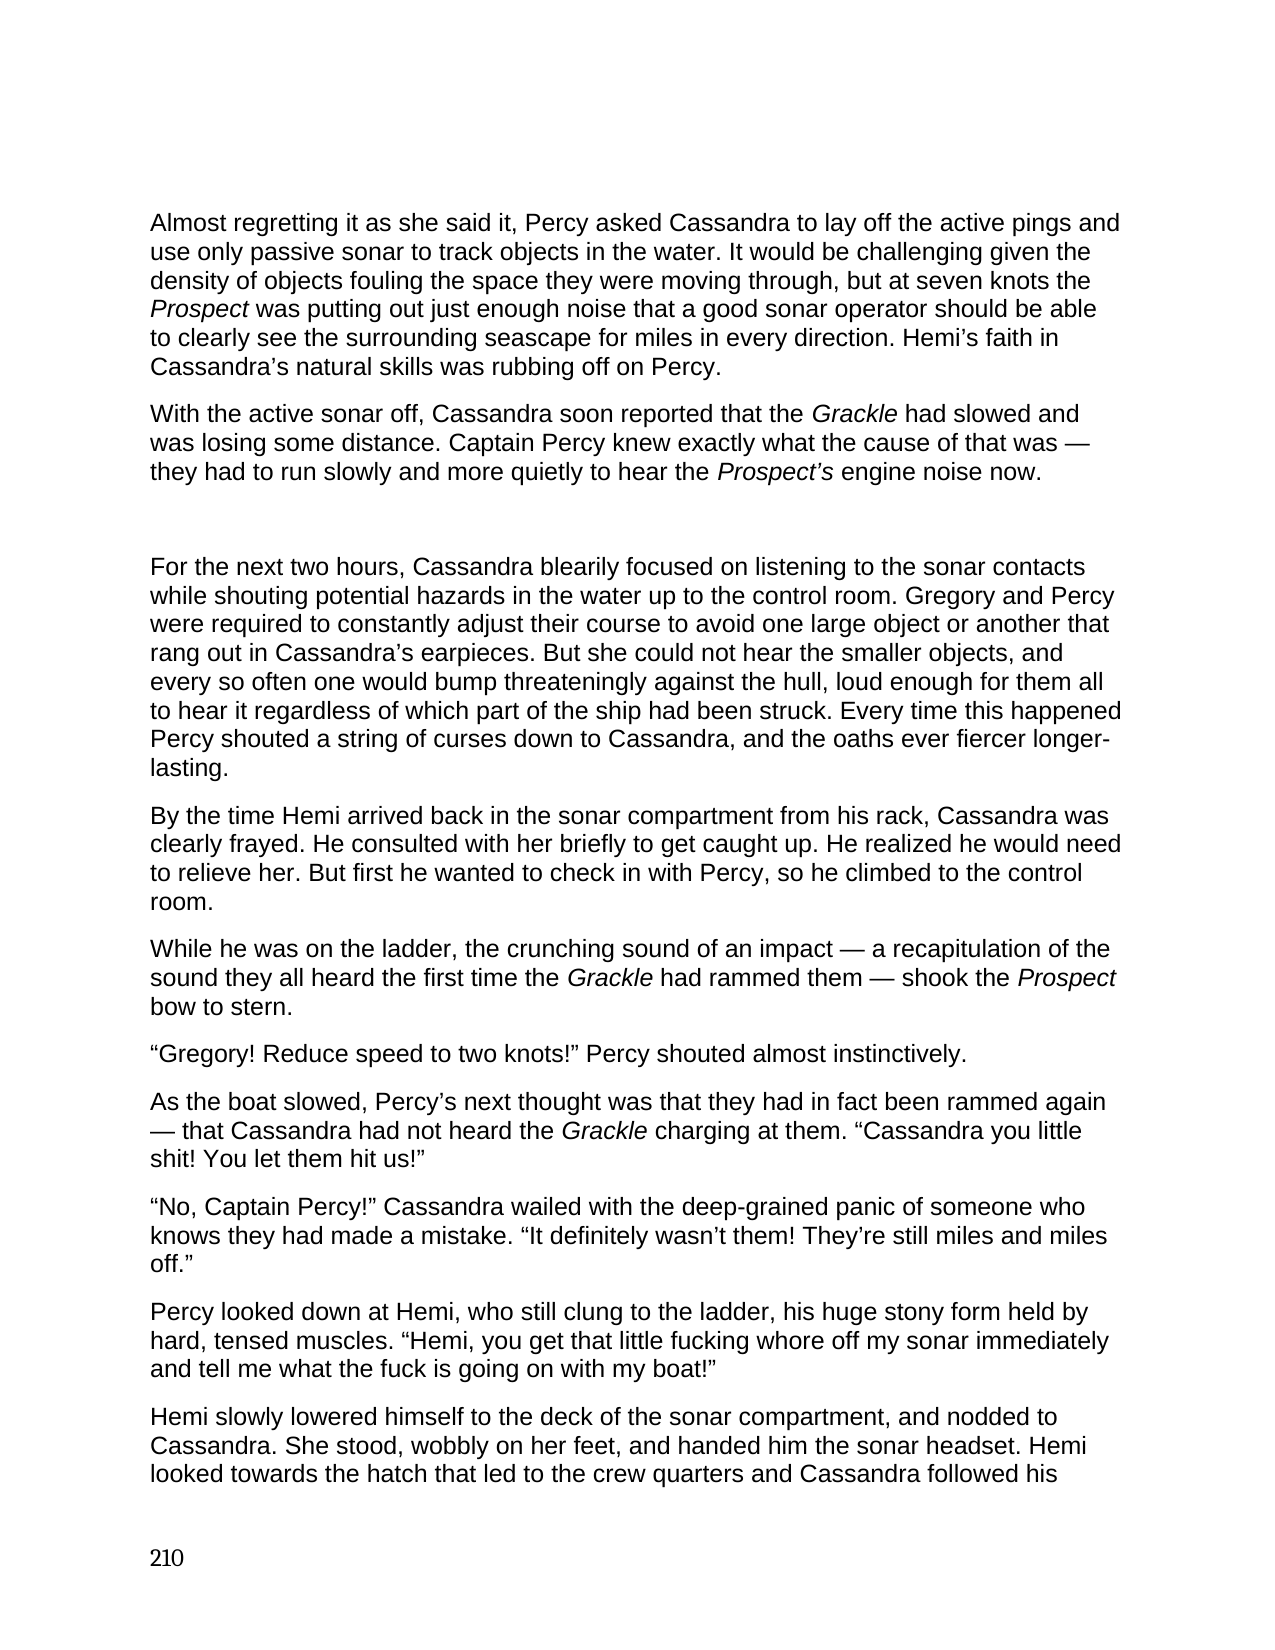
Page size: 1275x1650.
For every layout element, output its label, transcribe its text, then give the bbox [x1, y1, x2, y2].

text “No, Captain Percy!” Cassandra wailed with the deep-grained panic of someone who knows they had made a mistake. “It definitely wasn’t them! They’re still miles and miles off.” [150, 1192, 1125, 1278]
text With the active sonar off, Cassandra soon reported that the Grackle had slowed and was losing some distance. Captain Percy knew exactly what the cause of that was — they had to run slowly and more quietly to hear the Prospect’s engine noise now. [150, 399, 1125, 486]
text Percy looked down at Hemi, who still clung to the ladder, his huge stony form held by hard, tensed muscles. “Hemi, you get that little fucking whore off my sonar immediately and tell me what the fuck is going on with my boat!” [150, 1297, 1125, 1383]
text “Gregory! Reduce speed to two knots!” Percy shouted almost instinctively. [150, 1039, 1125, 1068]
text Hemi slowly lowered himself to the deck of the sonar compartment, and nodded to Cassandra. She stood, wobbly on her feet, and handed him the sonar headset. Hemi looked towards the hatch that led to the crew quarters and Cassandra followed his [150, 1402, 1125, 1488]
text While he was on the ladder, the crunching sound of an impact — a recapitulation of the sound they all heard the first time the Grackle had rammed them — shook the Prospect bow to stern. [150, 934, 1125, 1021]
text Almost regretting it as she said it, Percy asked Cassandra to lay off the active pings and use only passive sonar to track objects in the water. It would be challenging given the density of objects fouling the space they were moving through, but at seven knots the Prospect was putting out just enough noise that a good sonar operator should be able to clearly see the surrounding seascape for miles in every direction. Hemi’s faith in Cassandra’s natural skills was rubbing off on Percy. [150, 208, 1125, 381]
text By the time Hemi arrived back in the sonar compartment from his rack, Cassandra was clearly frayed. He consulted with her briefly to get caught up. He realized he would need to relieve her. But first he wanted to check in with Percy, so he climbed to the control room. [150, 801, 1125, 916]
text As the boat slowed, Percy’s next thought was that they had in fact been rammed again — that Cassandra had not heard the Grackle charging at them. “Cassandra you little shit! You let them hit us!” [150, 1087, 1125, 1173]
text For the next two hours, Cassandra blearily focused on listening to the sonar contacts while shouting potential hazards in the water up to the control room. Gregory and Percy were required to constantly adjust their course to avoid one large object or another that rang out in Cassandra’s earpieces. But she could not hear the smaller objects, and every so often one would bump threateningly against the hull, loud enough for them all to hear it regardless of which part of the ship had been struck. Every time this happened Percy shouted a string of curses down to Cassandra, and the oaths ever fiercer longer-lasting. [150, 552, 1125, 782]
